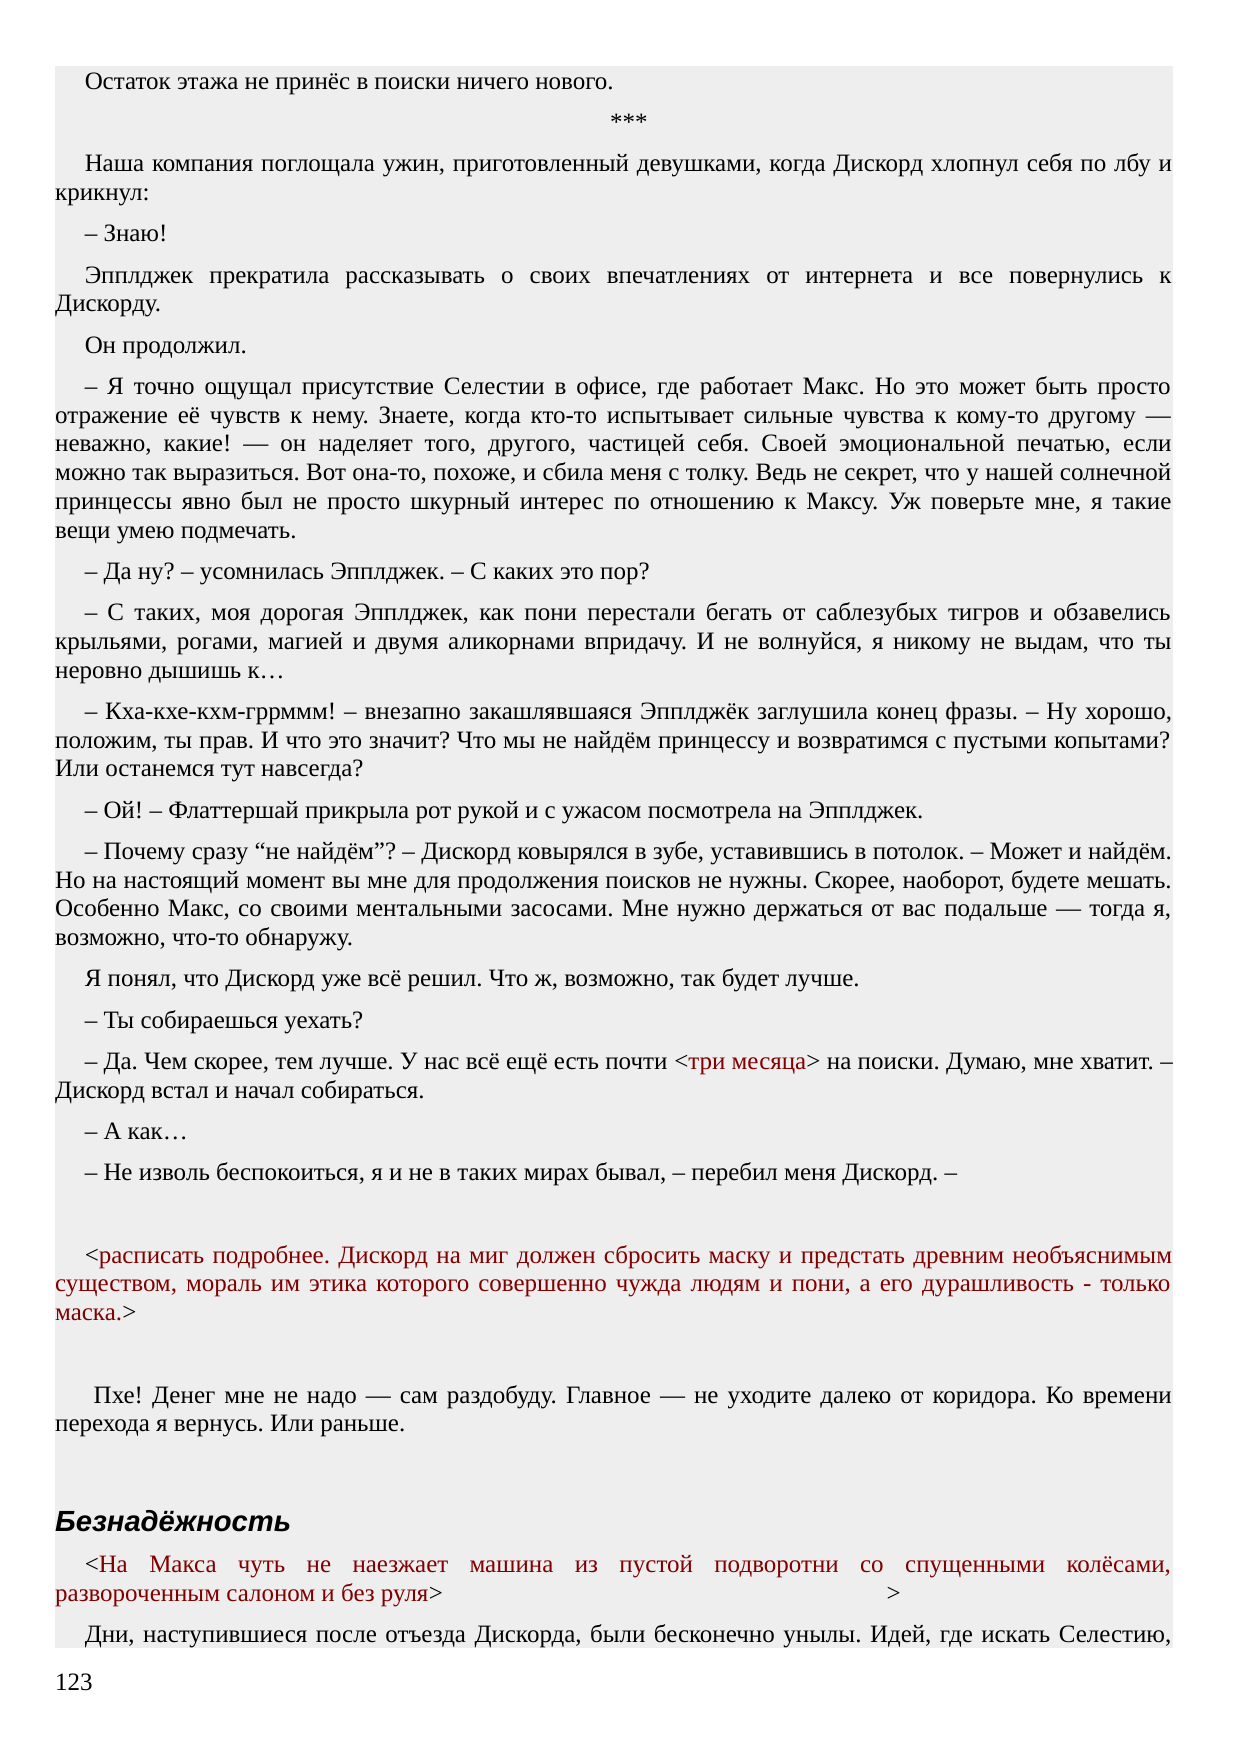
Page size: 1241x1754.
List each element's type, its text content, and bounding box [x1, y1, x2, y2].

subtitle Безнадёжность [55, 1503, 1173, 1537]
text – Да ну? – усомнилась Эпплджек. – С каких это пор? [55, 556, 1173, 585]
text *** [55, 107, 1173, 136]
text – Ой! – Флаттершай прикрыла рот рукой и с ужасом посмотрела на Эпплджек. [55, 795, 1173, 823]
text – С таких, моя дорогая Эпплджек, как пони перестали бегать от саблезубых тигров и обзавелись крыльями, рогами, магией и двумя аликорнами впридачу. И не волнуйся, я никому не выдам, что ты неровно дышишь к… [55, 597, 1173, 683]
text Дни, наступившиеся после отъезда Дискорда, были бесконечно унылы. Идей, где искать Селестию, [55, 1619, 1173, 1648]
text – Почему сразу “не найдём”? – Дискорд ковырялся в зубе, уставившись в потолок. – Может и найдём. Но на настоящий момент вы мне для продолжения поисков не нужны. Скорее, наоборот, будете мешать. Особенно Макс, со своими ментальными засосами. Мне нужно держаться от вас подальше — тогда я, возможно, что-то обнаружу. [55, 836, 1173, 951]
text – Знаю! [55, 218, 1173, 247]
text Пхе! Денег мне не надо — сам раздобуду. Главное — не уходите далеко от коридора. Ко времени перехода я вернусь. Или раньше. [55, 1380, 1173, 1437]
text – Ты собираешься уехать? [55, 1005, 1173, 1033]
text – Не изволь беспокоиться, я и не в таких мирах бывал, – перебил меня Дискорд. – [55, 1157, 1173, 1186]
text – Кха-кхе-кхм-гррммм! – внезапно закашлявшаяся Эпплджёк заглушила конец фразы. – Ну хорошо, положим, ты прав. И что это значит? Что мы не найдём принцессу и возвратимся с пустыми копытами? Или останемся тут навсегда? [55, 696, 1173, 782]
text <На Макса чуть не наезжает машина из пустой подворотни со спущенными колёсами, развороченным салоном и без руля> > [55, 1549, 1173, 1607]
text – Я точно ощущал присутствие Селестии в офисе, где работает Макс. Но это может быть просто отражение её чувств к нему. Знаете, когда кто-то испытывает сильные чувства к кому-то другому — неважно, какие! — он наделяет того, другого, частицей себя. Своей эмоциональной печатью, если можно так выразиться. Вот она-то, похоже, и сбила меня с толку. Ведь не секрет, что у нашей солнечной принцессы явно был не просто шкурный интерес по отношению к Максу. Уж поверьте мне, я такие вещи умею подмечать. [55, 371, 1173, 543]
text – А как… [55, 1116, 1173, 1145]
text Он продолжил. [55, 330, 1173, 358]
text Я понял, что Дискорд уже всё решил. Что ж, возможно, так будет лучше. [55, 963, 1173, 992]
text Остаток этажа не принёс в поиски ничего нового. [55, 66, 1173, 95]
text <расписать подробнее. Дискорд на миг должен сбросить маску и предстать древним необъяснимым существом, мораль им этика которого совершенно чужда людям и пони, а его дурашливость - только маска.> [55, 1240, 1173, 1326]
text Эпплджек прекратила рассказывать о своих впечатлениях от интернета и все повернулись к Дискорду. [55, 260, 1173, 317]
text – Да. Чем скорее, тем лучше. У нас всё ещё есть почти <три месяца> на поиски. Думаю, мне хватит. – Дискорд встал и начал собираться. [55, 1046, 1173, 1103]
text Наша компания поглощала ужин, приготовленный девушками, когда Дискорд хлопнул себя по лбу и крикнул: [55, 148, 1173, 206]
